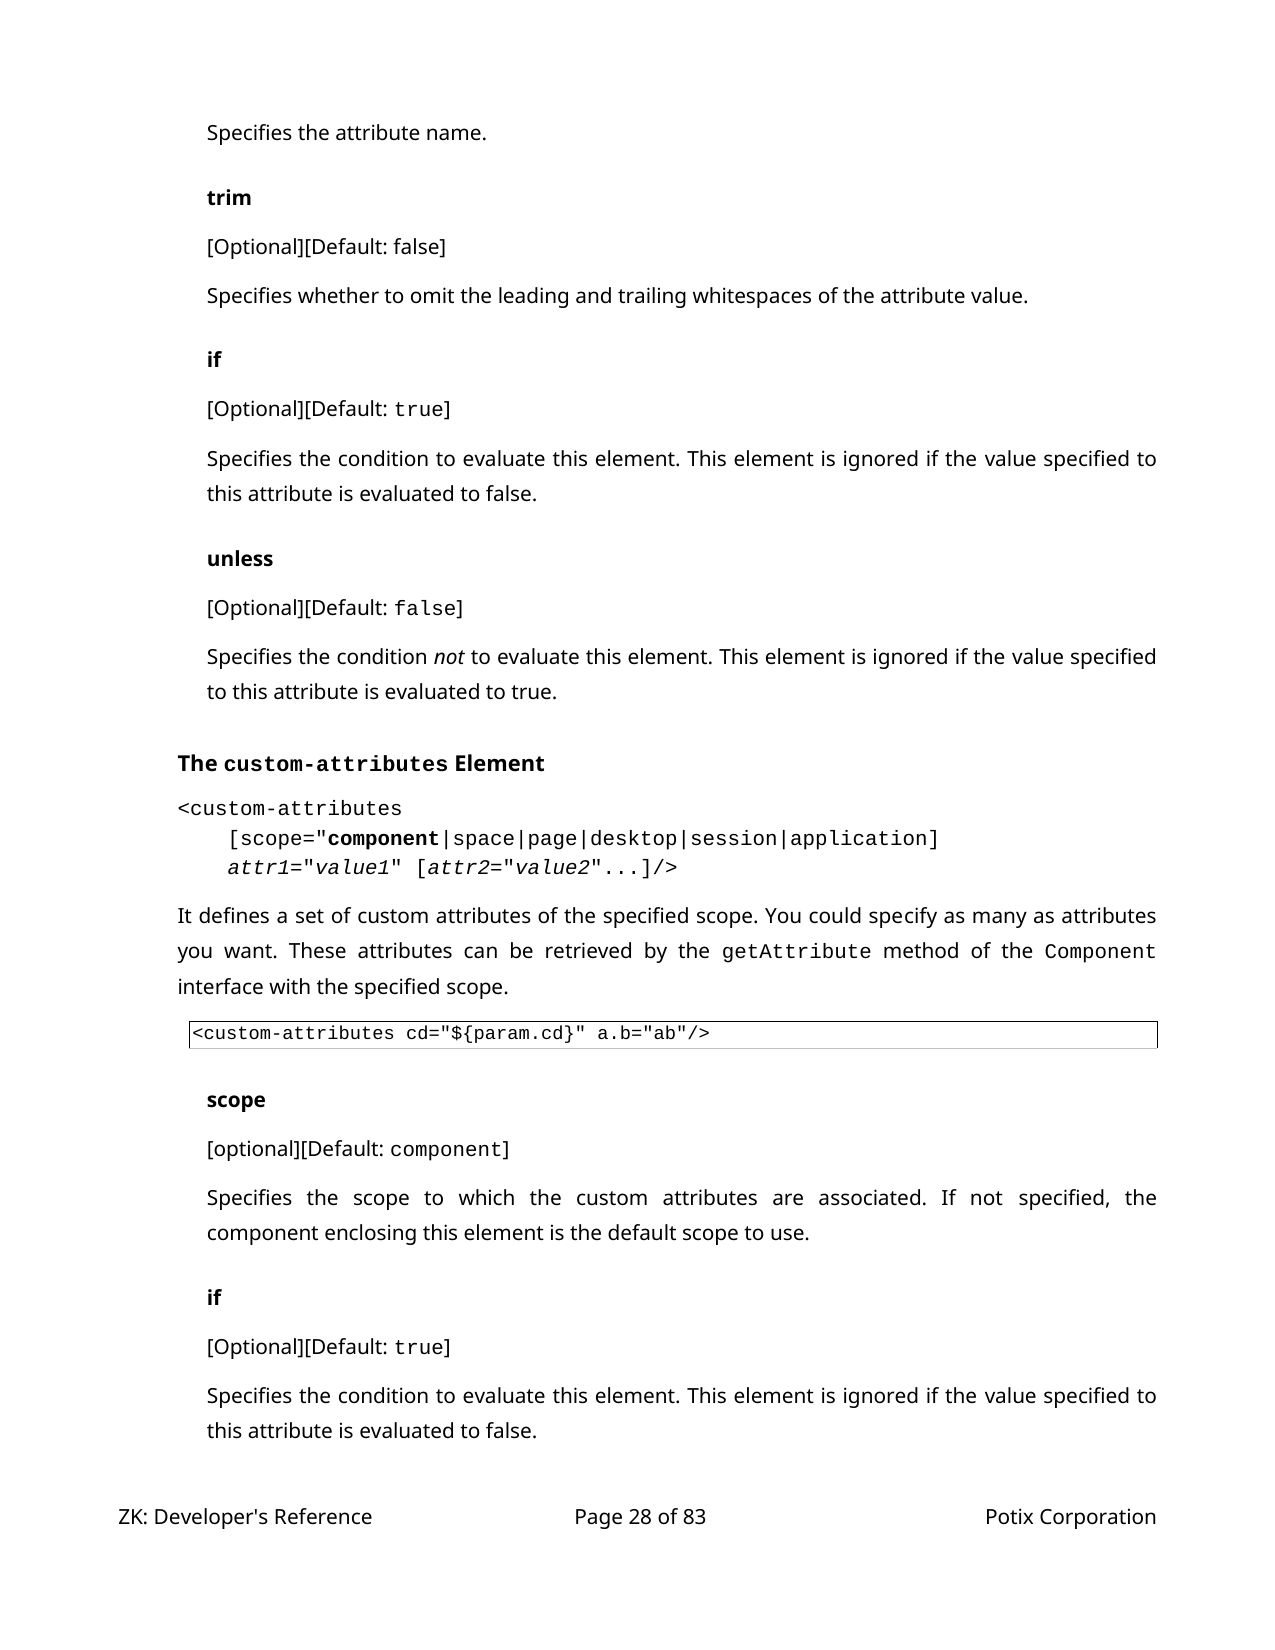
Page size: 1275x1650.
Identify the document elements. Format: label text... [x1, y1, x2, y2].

text Specifies the condition to evaluate this element. This element is ignored if the value specified to this attribute is evaluated to false. [207, 444, 1157, 507]
subtitle scope [207, 1085, 1157, 1113]
text [optional][Default: component] [207, 1134, 1157, 1162]
text [Optional][Default: true] [207, 1332, 1157, 1360]
subtitle if [207, 1283, 1157, 1311]
subtitle The custom-attributes Element [177, 748, 1157, 778]
subtitle if [207, 346, 1157, 374]
text Specifies whether to omit the leading and trailing whitespaces of the attribute value. [207, 281, 1157, 309]
text [Optional][Default: false] [207, 593, 1157, 621]
text Specifies the scope to which the custom attributes are associated. If not specified, the component enclosing this element is the default scope to use. [207, 1183, 1157, 1246]
text <custom-attributes [scope="component|space|page|desktop|session|application] attr1="value1" [attr2="value2"...]/> [177, 798, 1157, 881]
subtitle unless [207, 544, 1157, 572]
text It defines a set of custom attributes of the specified scope. You could specify as many as attributes you want. These attributes can be retrieved by the getAttribute method of the Component interface with the specified scope. [177, 901, 1157, 1000]
text Specifies the condition to evaluate this element. This element is ignored if the value specified to this attribute is evaluated to false. [207, 1381, 1157, 1444]
text [Optional][Default: true] [207, 394, 1157, 423]
text Specifies the attribute name. [207, 118, 1157, 146]
subtitle trim [207, 183, 1157, 211]
text <custom-attributes cd="${param.cd}" a.b="ab"/> [190, 1022, 1157, 1048]
text Specifies the condition not to evaluate this element. This element is ignored if the value specified to this attribute is evaluated to true. [207, 642, 1157, 705]
text [Optional][Default: false] [207, 232, 1157, 260]
